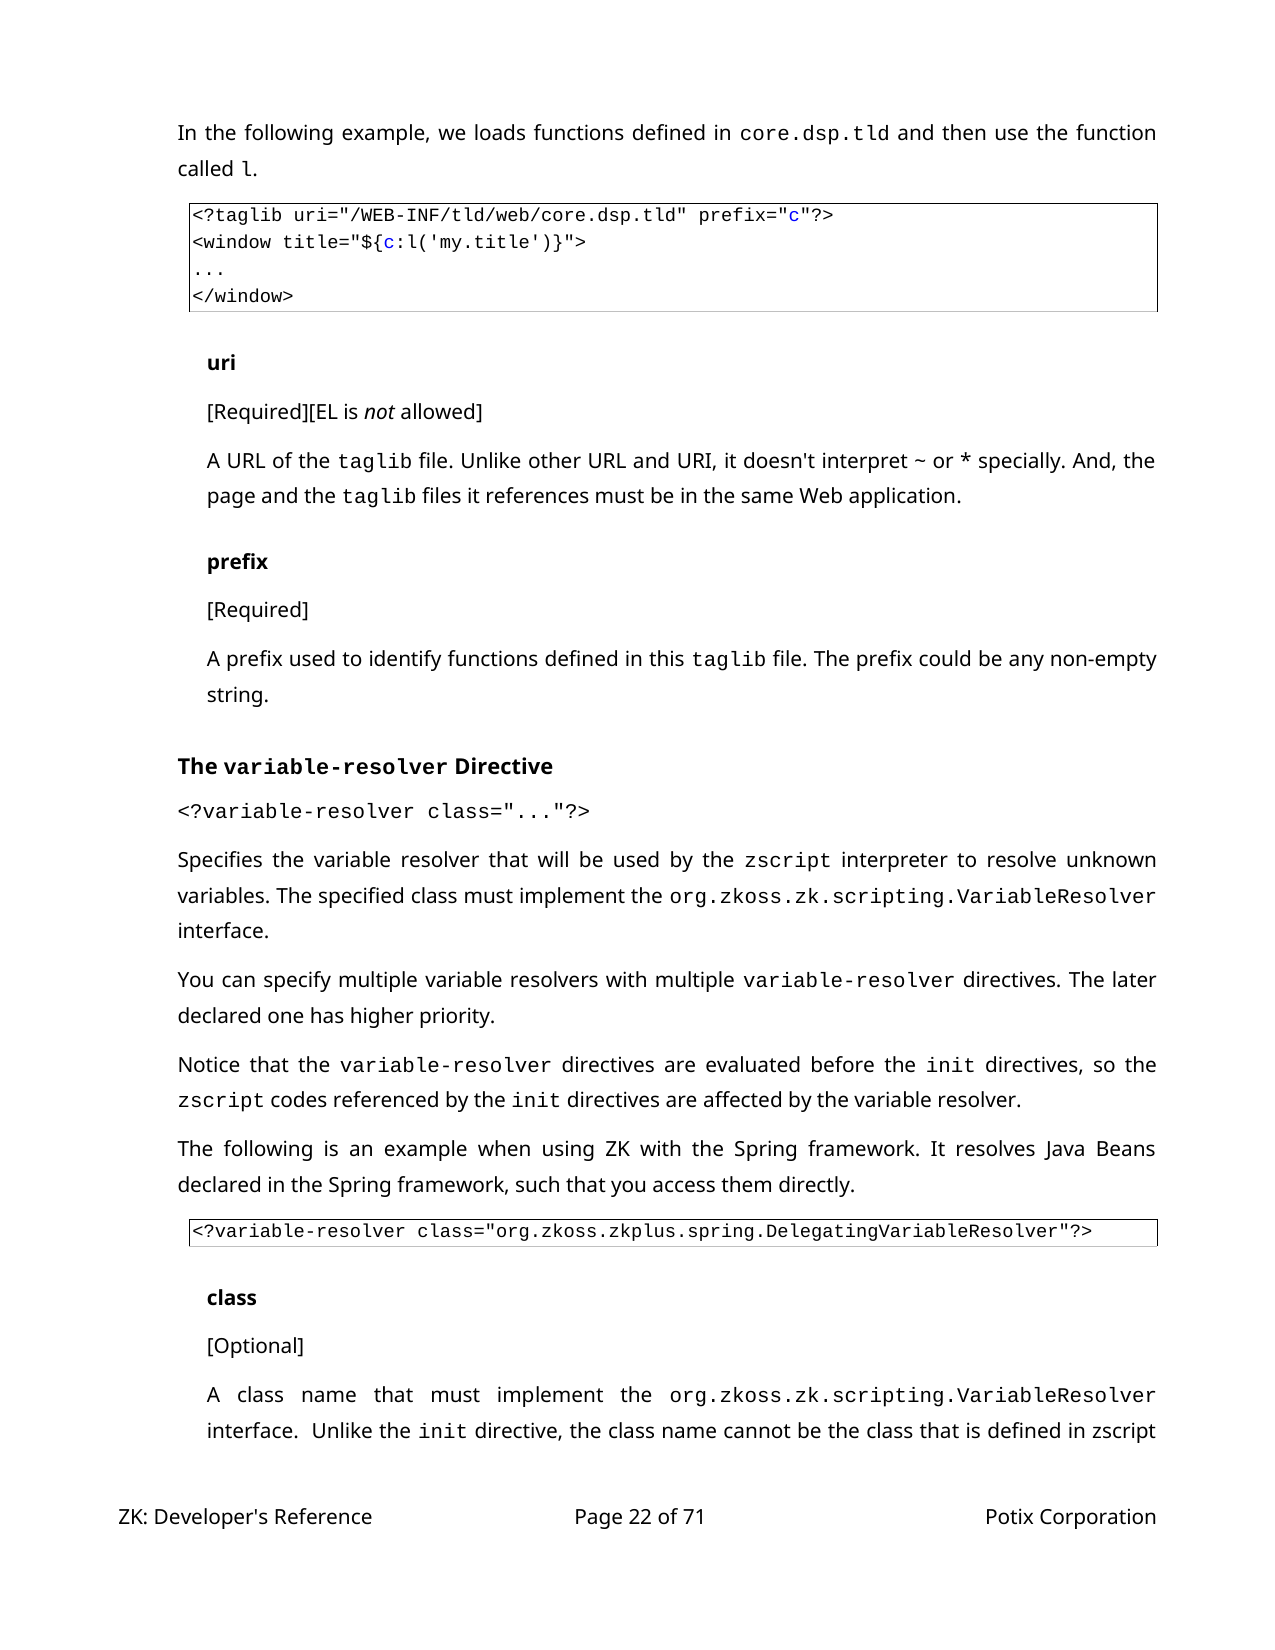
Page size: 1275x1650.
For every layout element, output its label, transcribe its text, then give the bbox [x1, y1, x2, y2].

subtitle prefix [207, 547, 1157, 575]
subtitle The variable-resolver Directive [177, 751, 1157, 781]
text You can specify multiple variable resolvers with multiple variable-resolver directives. The later declared one has higher priority. [177, 966, 1157, 1029]
text <?taglib uri="/WEB-INF/tld/web/core.dsp.tld" prefix="c"?> [190, 204, 1157, 227]
text Notice that the variable-resolver directives are evaluated before the init directives, so the zscript codes referenced by the init directives are affected by the variable resolver. [177, 1050, 1157, 1114]
text [Required][EL is not allowed] [207, 397, 1157, 425]
text A class name that must implement the org.zkoss.zk.scripting.VariableResolver interface. Unlike the init directive, the class name cannot be the class that is defined in zscript [207, 1380, 1157, 1444]
text [Optional] [207, 1331, 1157, 1360]
text A URL of the taglib file. Unlike other URL and URI, it doesn't interpret ~ or * specially. And, the page and the taglib files it references must be in the same Web application. [207, 446, 1157, 510]
text <?variable-resolver class="org.zkoss.zkplus.spring.DelegatingVariableResolver"?> [190, 1220, 1157, 1246]
text The following is an example when using ZK with the Spring framework. It resolves Java Beans declared in the Spring framework, such that you access them directly. [177, 1134, 1157, 1198]
text <?variable-resolver class="..."?> [177, 801, 1157, 825]
subtitle class [207, 1283, 1157, 1311]
text In the following example, we loads functions defined in core.dsp.tld and then use the function called l. [177, 118, 1157, 182]
text A prefix used to identify functions defined in this taglib file. The prefix could be any non-empty string. [207, 644, 1157, 708]
subtitle uri [207, 348, 1157, 377]
text </window> [190, 284, 1157, 311]
text [Required] [207, 596, 1157, 624]
text Specifies the variable resolver that will be used by the zscript interpreter to resolve unknown variables. The specified class must implement the org.zkoss.zk.scripting.VariableResolver interface. [177, 846, 1157, 945]
text <window title="${c:l('my.title')}"> [190, 230, 1157, 254]
text ... [190, 257, 1157, 281]
